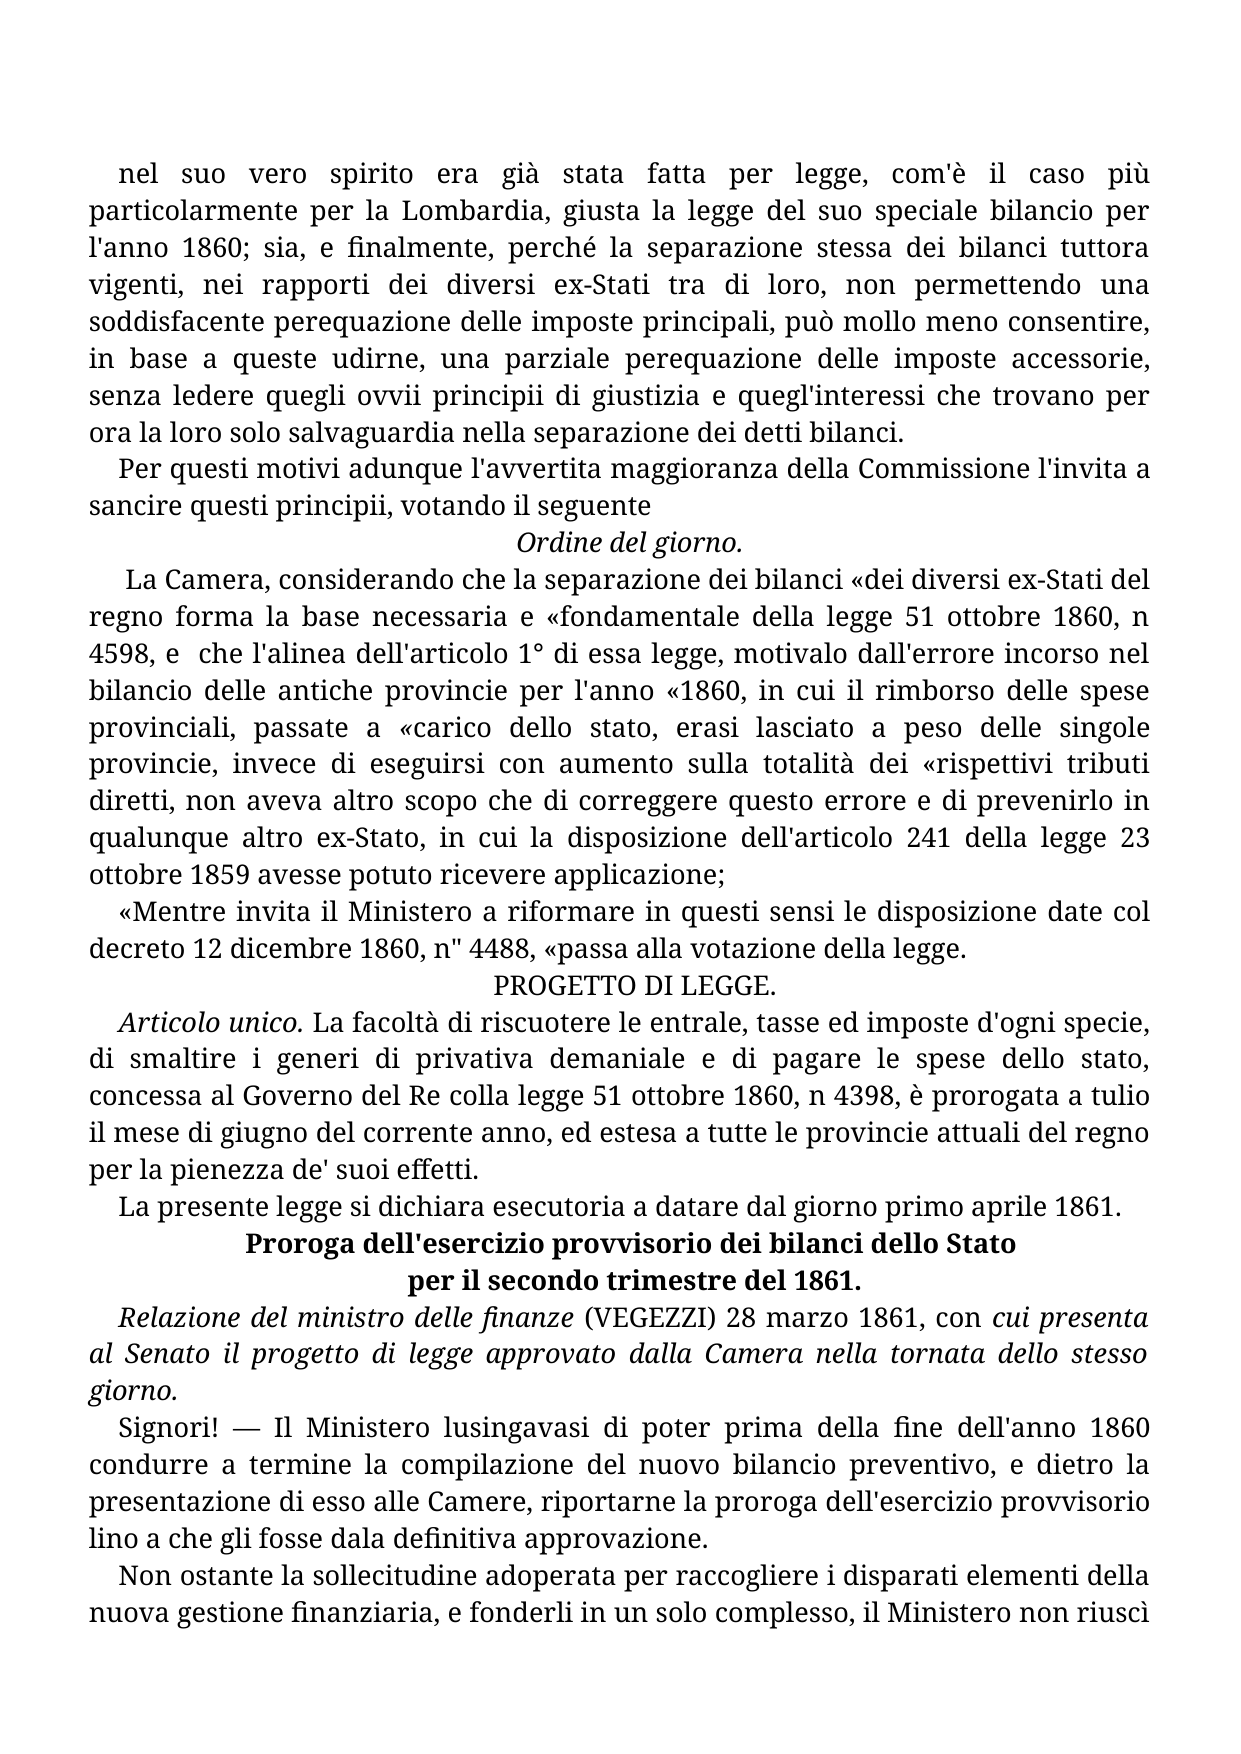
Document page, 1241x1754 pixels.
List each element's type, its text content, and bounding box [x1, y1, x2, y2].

text PROGETTO DI LEGGE. [88, 966, 1152, 1003]
text Relazione del ministro delle finanze (VEGEZZI) 28 marzo 1861, con cui presenta al Senato il progetto di legge approvato dalla Camera nella tornata dello stesso giorno. [88, 1298, 1152, 1409]
text Articolo unico. La facoltà di riscuotere le entrale, tasse ed imposte d'ogni specie, di smaltire i generi di privativa demaniale e di pagare le spese dello stato, concessa al Governo del Re colla legge 51 ottobre 1860, n 4398, è prorogata a tulio il mese di giugno del corrente anno, ed estesa a tutte le provincie attuali del regno per la pienezza de' suoi effetti. [88, 1003, 1152, 1187]
text «Mentre invita il Ministero a riformare in questi sensi le disposizione date col decreto 12 dicembre 1860, n" 4488, «passa alla votazione della legge. [88, 892, 1152, 966]
text Non ostante la sollecitudine adoperata per raccogliere i disparati elementi della nuova gestione finanziaria, e fonderli in un solo complesso, il Ministero non riuscì [88, 1556, 1152, 1630]
text Per questi motivi adunque l'avvertita maggioranza della Commissione l'invita a sancire questi principii, votando il seguente [88, 450, 1152, 524]
text Ordine del giorno. [88, 524, 1152, 561]
text Signori! — Il Ministero lusingavasi di poter prima della fine dell'anno 1860 condurre a termine la compilazione del nuovo bilancio preventivo, e dietro la presentazione di esso alle Camere, riportarne la proroga dell'esercizio provvisorio lino a che gli fosse dala definitiva approvazione. [88, 1409, 1152, 1556]
text La Camera, considerando che la separazione dei bilanci «dei diversi ex-Stati del regno forma la base necessaria e «fondamentale della legge 51 ottobre 1860, n 4598, e che l'alinea dell'articolo 1° di essa legge, motivalo dall'errore incorso nel bilancio delle antiche provincie per l'anno «1860, in cui il rimborso delle spese provinciali, passate a «carico dello stato, erasi lasciato a peso delle singole provincie, invece di eseguirsi con aumento sulla totalità dei «rispettivi tributi diretti, non aveva altro scopo che di correggere questo errore e di prevenirlo in qualunque altro ex-Stato, in cui la disposizione dell'articolo 241 della legge 23 ottobre 1859 avesse potuto ricevere applicazione; [88, 561, 1152, 892]
text Proroga dell'esercizio provvisorio dei bilanci dello Stato [88, 1224, 1152, 1261]
text per il secondo trimestre del 1861. [88, 1261, 1152, 1298]
text La presente legge si dichiara esecutoria a datare dal giorno primo aprile 1861. [88, 1187, 1152, 1224]
text nel suo vero spirito era già stata fatta per legge, com'è il caso più particolarmente per la Lombardia, giusta la legge del suo speciale bilancio per l'anno 1860; sia, e finalmente, perché la separazione stessa dei bilanci tuttora vigenti, nei rapporti dei diversi ex-Stati tra di loro, non permettendo una soddisfacente perequazione delle imposte principali, può mollo meno consentire, in base a queste udirne, una parziale perequazione delle imposte accessorie, senza ledere quegli ovvii principii di giustizia e quegl'interessi che trovano per ora la loro solo salvaguardia nella separazione dei detti bilanci. [88, 155, 1152, 450]
